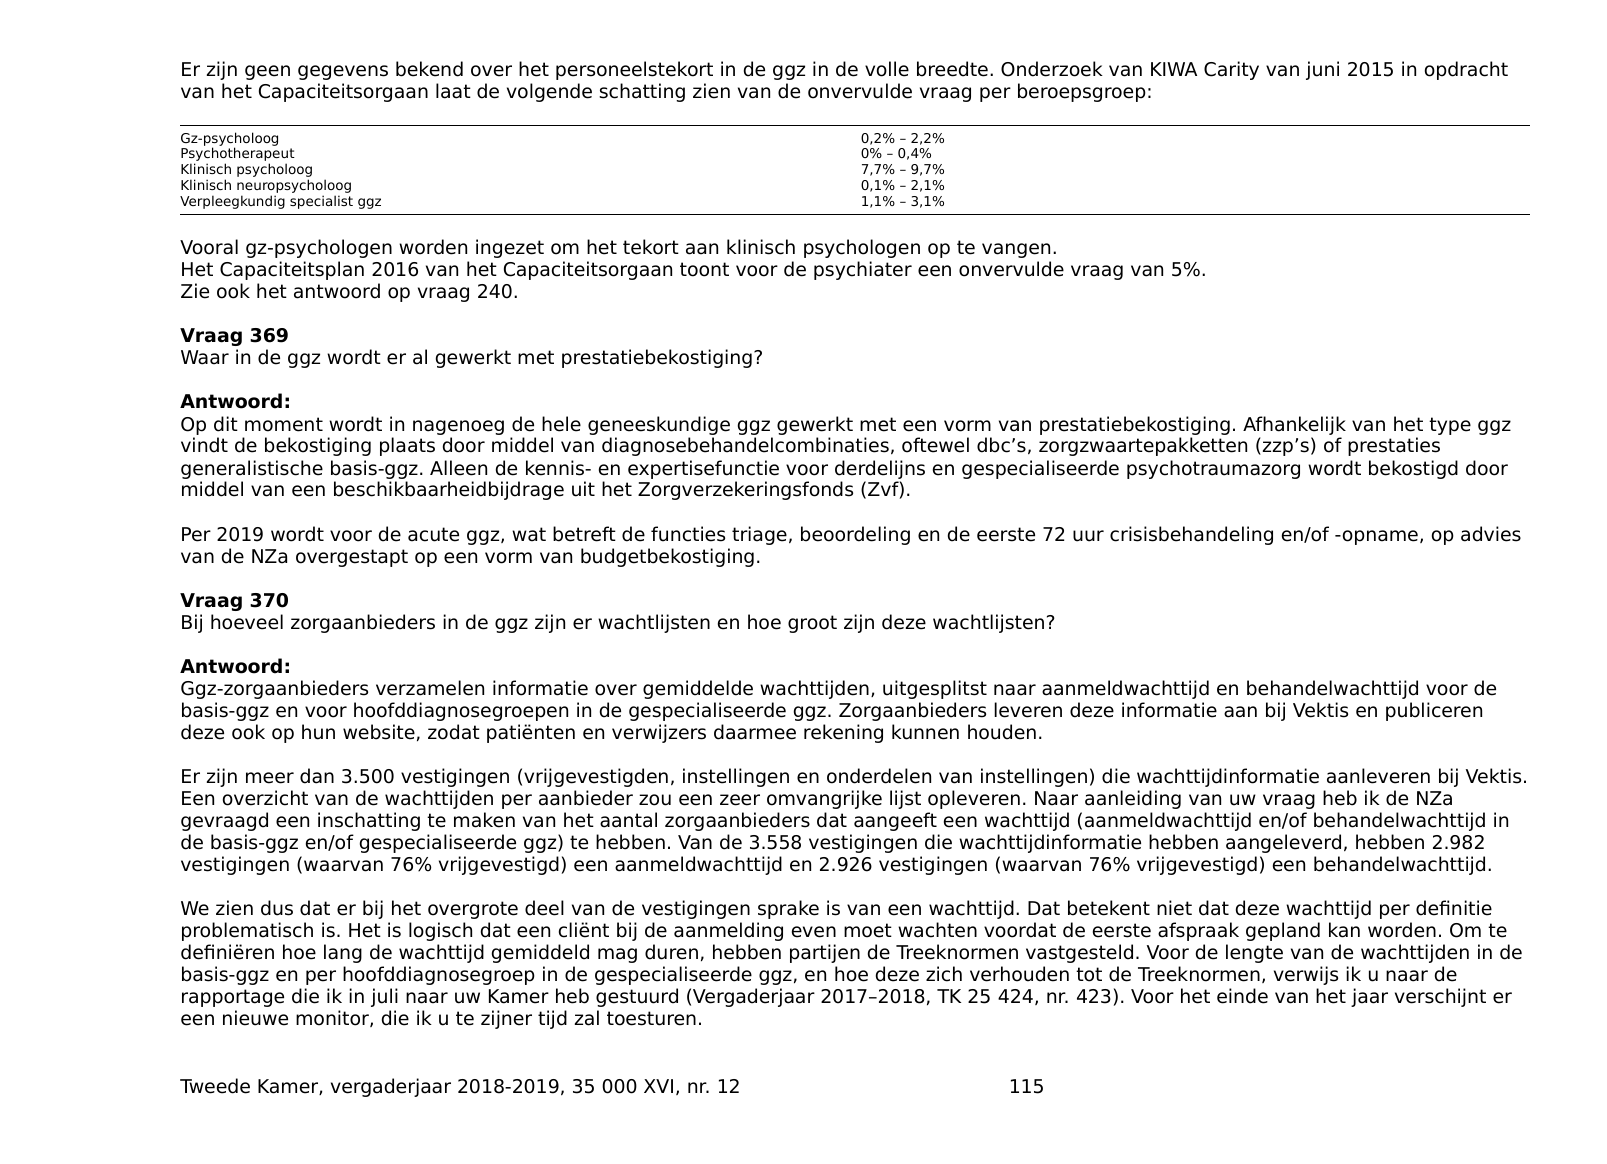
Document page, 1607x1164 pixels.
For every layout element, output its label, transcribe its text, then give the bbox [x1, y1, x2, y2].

text Waar in de ggz wordt er al gewerkt met prestatiebekostiging? [180, 347, 1529, 369]
text Er zijn geen gegevens bekend over het personeelstekort in de ggz in de volle breedte. Onderzoek van KIWA Carity van juni 2015 in opdracht van het Capaciteitsorgaan laat de volgende schatting zien van de onvervulde vraag per beroepsgroep: [180, 59, 1529, 103]
table_cell Psychotherapeut [180, 146, 855, 162]
text Per 2019 wordt voor de acute ggz, wat betreft de functies triage, beoordeling en de eerste 72 uur crisisbehandeling en/of -opname, op advies van de NZa overgestapt op een vorm van budgetbekostiging. [180, 523, 1529, 567]
table_header Gz-psycholoog [180, 126, 855, 146]
table_cell 1,1% – 3,1% [855, 194, 1529, 214]
table_cell 0% – 0,4% [855, 146, 1529, 162]
table_cell Klinisch psycholoog [180, 162, 855, 178]
text Bij hoeveel zorgaanbieders in de ggz zijn er wachtlijsten en hoe groot zijn deze wachtlijsten? [180, 612, 1529, 634]
text We zien dus dat er bij het overgrote deel van de vestigingen sprake is van een wachttijd. Dat betekent niet dat deze wachttijd per definitie problematisch is. Het is logisch dat een cliënt bij de aanmelding even moet wachten voordat de eerste afspraak gepland kan worden. Om te definiëren hoe lang de wachttijd gemiddeld mag duren, hebben partijen de Treeknormen vastgesteld. Voor de lengte van de wachttijden in de basis-ggz en per hoofddiagnosegroep in de gespecialiseerde ggz, en hoe deze zich verhouden tot de Treeknormen, verwijs ik u naar de rapportage die ik in juli naar uw Kamer heb gestuurd (Vergaderjaar 2017–2018, TK 25 424, nr. 423). Voor het einde van het jaar verschijnt er een nieuwe monitor, die ik u te zijner tijd zal toesturen. [180, 898, 1529, 1030]
table_cell 7,7% – 9,7% [855, 162, 1529, 178]
table_cell 0,1% – 2,1% [855, 178, 1529, 193]
table_header 0,2% – 2,2% [855, 126, 1529, 146]
text Ggz-zorgaanbieders verzamelen informatie over gemiddelde wachttijden, uitgesplitst naar aanmeldwachttijd en behandelwachttijd voor de basis-ggz en voor hoofddiagnosegroepen in de gespecialiseerde ggz. Zorgaanbieders leveren deze informatie aan bij Vektis en publiceren deze ook op hun website, zodat patiënten en verwijzers daarmee rekening kunnen houden. [180, 678, 1529, 744]
text Vooral gz-psychologen worden ingezet om het tekort aan klinisch psychologen op te vangen. [180, 237, 1529, 259]
text Antwoord: [180, 391, 1529, 413]
table_cell Klinisch neuropsycholoog [180, 178, 855, 193]
text Zie ook het antwoord op vraag 240. [180, 281, 1529, 303]
text Er zijn meer dan 3.500 vestigingen (vrijgevestigden, instellingen en onderdelen van instellingen) die wachttijdinformatie aanleveren bij Vektis. Een overzicht van de wachttijden per aanbieder zou een zeer omvangrijke lijst opleveren. Naar aanleiding van uw vraag heb ik de NZa gevraagd een inschatting te maken van het aantal zorgaanbieders dat aangeeft een wachttijd (aanmeldwachttijd en/of behandelwachttijd in de basis-ggz en/of gespecialiseerde ggz) te hebben. Van de 3.558 vestigingen die wachttijdinformatie hebben aangeleverd, hebben 2.982 vestigingen (waarvan 76% vrijgevestigd) een aanmeldwachttijd en 2.926 vestigingen (waarvan 76% vrijgevestigd) een behandelwachttijd. [180, 766, 1529, 876]
table_cell Verpleegkundig specialist ggz [180, 194, 855, 214]
text Op dit moment wordt in nagenoeg de hele geneeskundige ggz gewerkt met een vorm van prestatiebekostiging. Afhankelijk van het type ggz vindt de bekostiging plaats door middel van diagnosebehandelcombinaties, oftewel dbc’s, zorgzwaartepakketten (zzp’s) of prestaties generalistische basis-ggz. Alleen de kennis- en expertisefunctie voor derdelijns en gespecialiseerde psychotraumazorg wordt bekostigd door middel van een beschikbaarheidbijdrage uit het Zorgverzekeringsfonds (Zvf). [180, 413, 1529, 501]
text Antwoord: [180, 656, 1529, 678]
text Vraag 369 [180, 325, 1529, 347]
text Vraag 370 [180, 590, 1529, 612]
text Het Capaciteitsplan 2016 van het Capaciteitsorgaan toont voor de psychiater een onvervulde vraag van 5%. [180, 259, 1529, 281]
